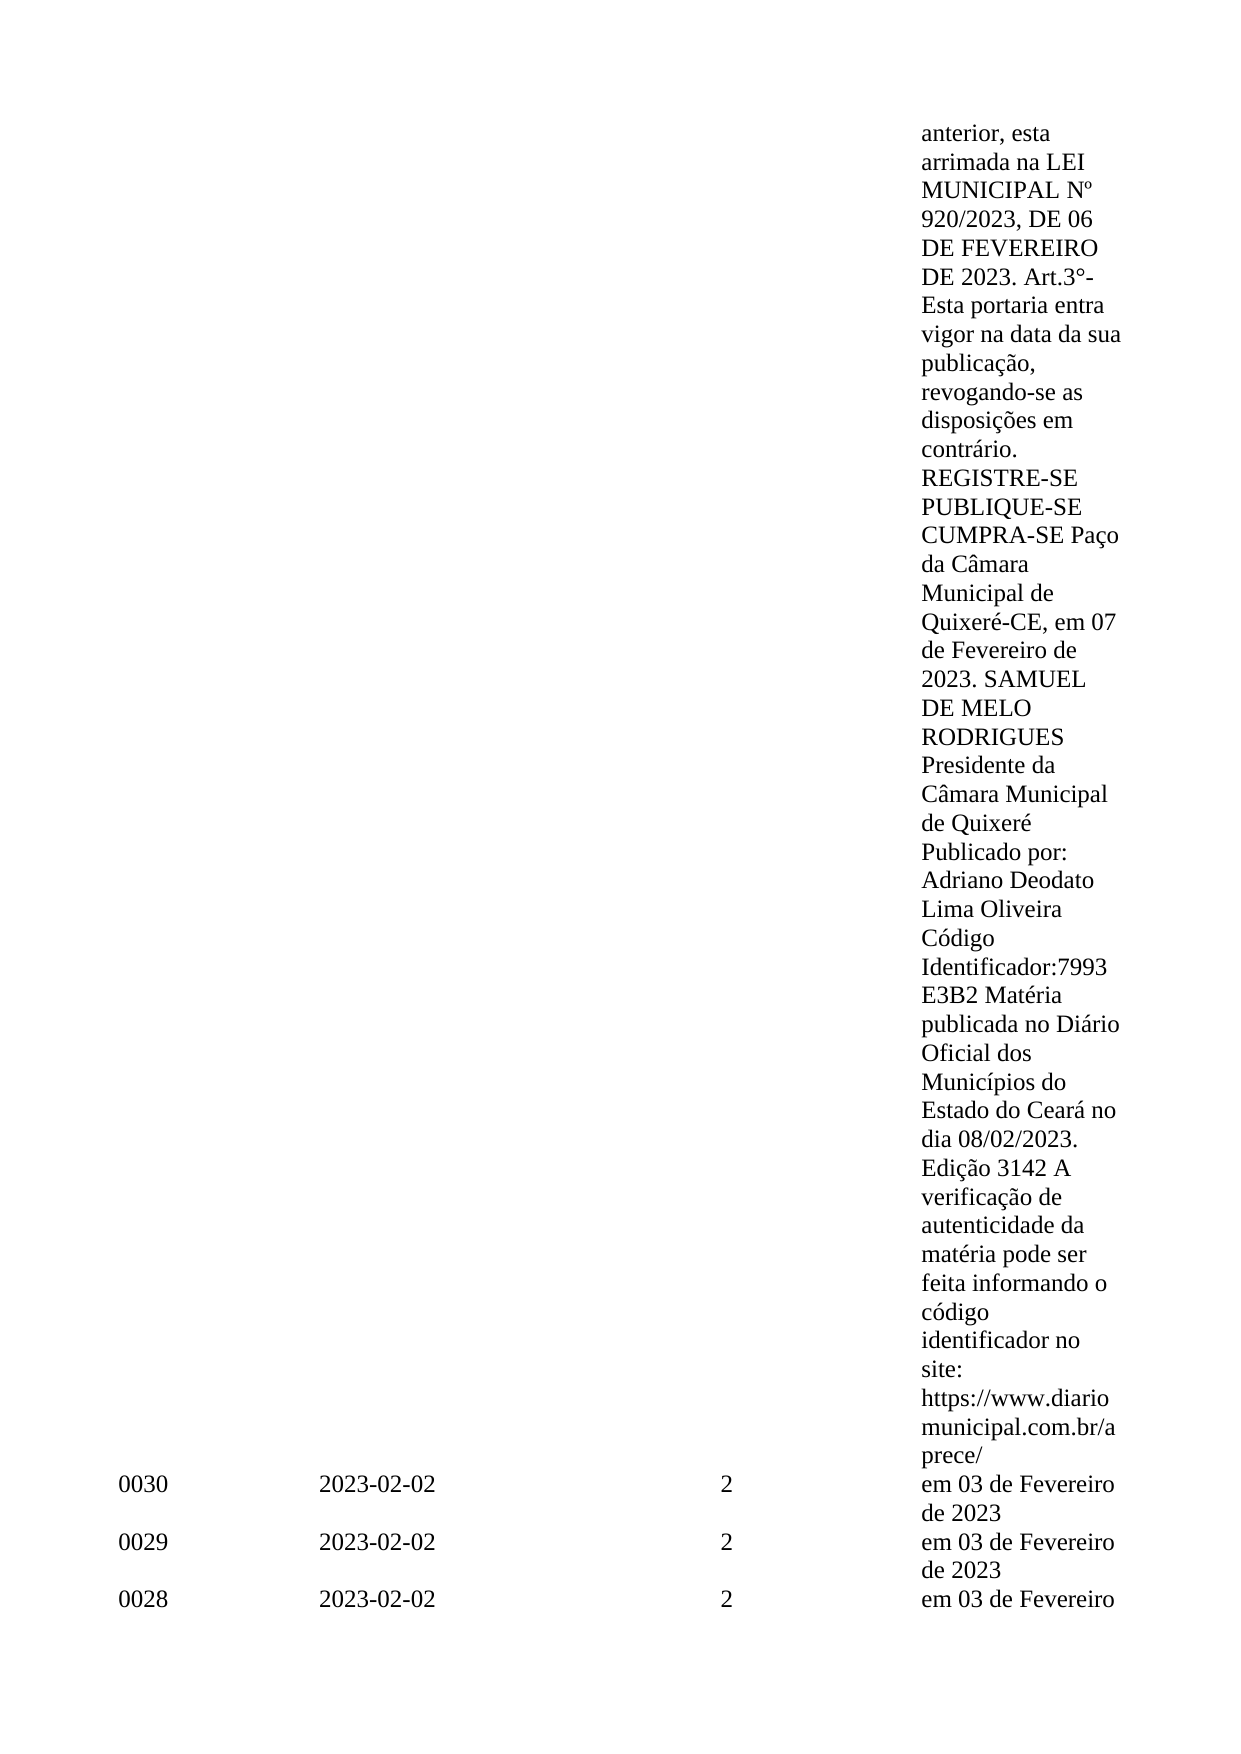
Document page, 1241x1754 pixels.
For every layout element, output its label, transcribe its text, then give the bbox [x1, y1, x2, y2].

table_cell em 03 de Fevereiro de 2023 [921, 1469, 1122, 1527]
table_cell [520, 1584, 720, 1613]
table_cell [520, 1469, 720, 1527]
table_cell 0030 [118, 1469, 319, 1527]
table_cell [520, 118, 720, 1469]
table_cell 2023-02-02 [319, 1527, 519, 1584]
table_cell 2023-02-02 [319, 1469, 519, 1527]
table_cell 2023-02-02 [319, 1584, 519, 1613]
table_cell em 03 de Fevereiro [921, 1584, 1122, 1613]
table_cell anterior, esta arrimada na LEI MUNICIPAL Nº 920/2023, DE 06 DE FEVEREIRO DE 2023. Art.3°- Esta portaria entra vigor na data da sua publicação, revogando-se as disposições em contrário. REGISTRE-SE PUBLIQUE-SE CUMPRA-SE Paço da Câmara Municipal de Quixeré-CE, em 07 de Fevereiro de 2023. SAMUEL DE MELO RODRIGUES Presidente da Câmara Municipal de Quixeré Publicado por: Adriano Deodato Lima Oliveira Código Identificador:7993E3B2 Matéria publicada no Diário Oficial dos Municípios do Estado do Ceará no dia 08/02/2023. Edição 3142 A verificação de autenticidade da matéria pode ser feita informando o código identificador no site: https://www.diariomunicipal.com.br/aprece/ [921, 118, 1122, 1469]
table_cell em 03 de Fevereiro de 2023 [921, 1527, 1122, 1584]
table_cell [520, 1527, 720, 1584]
table_cell [319, 118, 519, 1469]
table_cell [720, 118, 921, 1469]
table_cell 2 [720, 1584, 921, 1613]
table_cell 2 [720, 1527, 921, 1584]
table_cell 0029 [118, 1527, 319, 1584]
table_cell 2 [720, 1469, 921, 1527]
table_cell [118, 118, 319, 1469]
table_cell 0028 [118, 1584, 319, 1613]
